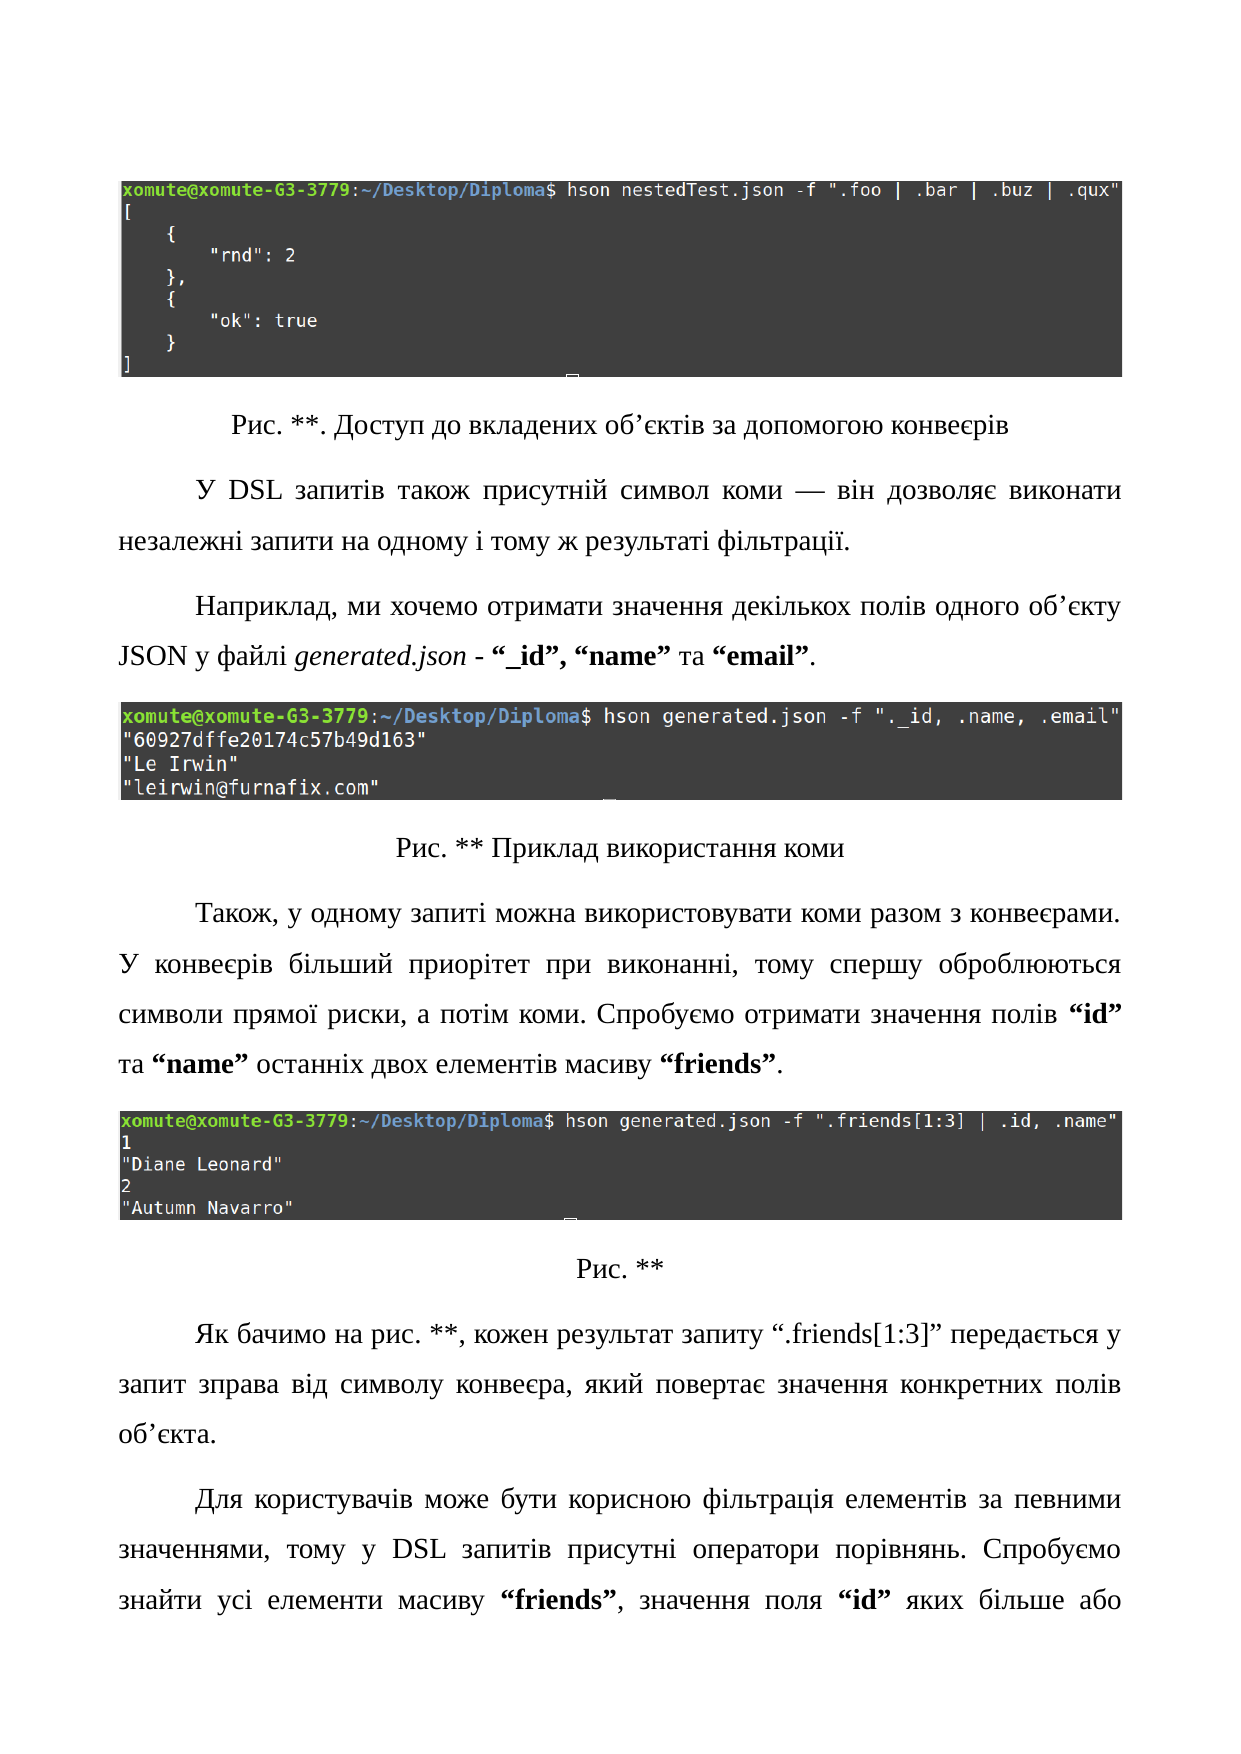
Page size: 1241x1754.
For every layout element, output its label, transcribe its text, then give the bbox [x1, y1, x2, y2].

text Рис. **. Доступ до вкладених об’єктів за допомогою конвеєрів [118, 407, 1122, 441]
text Наприклад, ми хочемо отримати значення декількох полів одного об’єкту JSON у файлі generated.json - “_id”, “name” та “email”. [118, 588, 1122, 671]
text Для користувачів може бути корисною фільтрація елементів за певними значеннями, тому у DSL запитів присутні оператори порівнянь. Спробуємо знайти усі елементи масиву “friends”, значення поля “id” яких більше або [118, 1481, 1122, 1615]
text Рис. ** Приклад використання коми [118, 831, 1122, 864]
picture [118, 181, 1123, 377]
text Як бачимо на рис. **, кожен результат запиту “.friends[1:3]” передається у запит зправа від символу конвеєра, який повертає значення конкретних полів об’єкта. [118, 1316, 1122, 1450]
picture [118, 1111, 1123, 1220]
text Також, у одному запиті можна використовувати коми разом з конвеєрами. У конвеєрів більший приорітет при виконанні, тому спершу оброблюються символи прямої риски, а потім коми. Спробуємо отримати значення полів “id” та “name” останніх двох елементів масиву “friends”. [118, 895, 1122, 1080]
text У DSL запитів також присутній символ коми — він дозволяє виконати незалежні запити на одному і тому ж результаті фільтрації. [118, 472, 1122, 556]
text Рис. ** [118, 1251, 1122, 1284]
picture [118, 702, 1123, 800]
